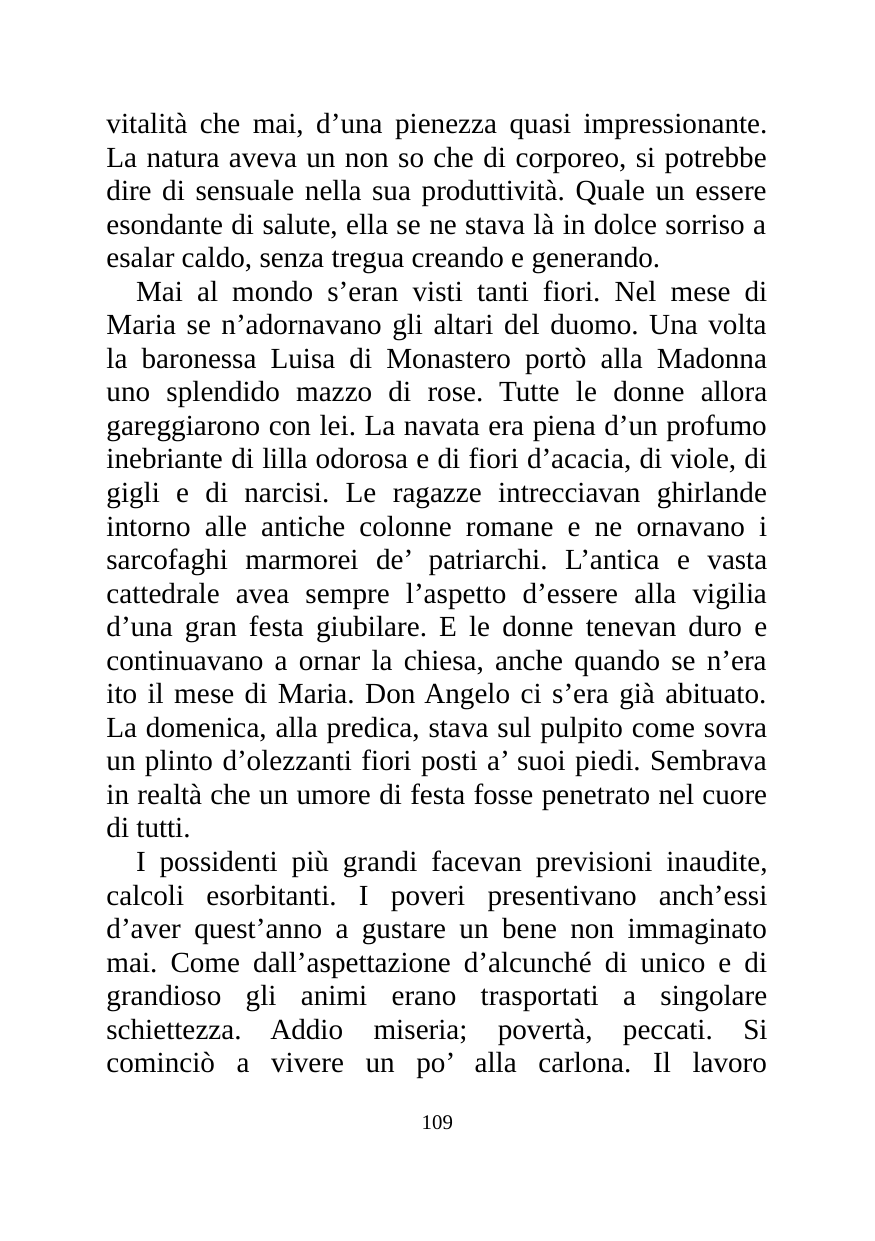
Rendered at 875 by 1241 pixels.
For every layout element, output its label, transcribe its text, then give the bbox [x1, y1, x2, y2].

text I possidenti più grandi facevan previsioni inaudite, calcoli esorbitanti. I poveri presentivano anch’essi d’aver quest’anno a gustare un bene non immaginato mai. Come dall’aspettazione d’alcunché di unico e di grandioso gli animi erano trasportati a singolare schiettezza. Addio miseria; povertà, peccati. Si cominciò a vivere un po’ alla carlona. Il lavoro [106, 844, 768, 1079]
text Mai al mondo s’eran visti tanti fiori. Nel mese di Maria se n’adornavano gli altari del duomo. Una volta la baronessa Luisa di Monastero portò alla Madonna uno splendido mazzo di rose. Tutte le donne allora gareggiarono con lei. La navata era piena d’un profumo inebriante di lilla odorosa e di fiori d’acacia, di viole, di gigli e di narcisi. Le ragazze intrecciavan ghirlande intorno alle antiche colonne romane e ne ornavano i sarcofaghi marmorei de’ patriarchi. L’antica e vasta cattedrale avea sempre l’aspetto d’essere alla vigilia d’una gran festa giubilare. E le donne tenevan duro e continuavano a ornar la chiesa, anche quando se n’era ito il mese di Maria. Don Angelo ci s’era già abituato. La domenica, alla predica, stava sul pulpito come sovra un plinto d’olezzanti fiori posti a’ suoi piedi. Sembrava in realtà che un umore di festa fosse penetrato nel cuore di tutti. [106, 274, 768, 844]
text vitalità che mai, d’una pienezza quasi impressionante. La natura aveva un non so che di corporeo, si potrebbe dire di sensuale nella sua produttività. Quale un essere esondante di salute, ella se ne stava là in dolce sorriso a esalar caldo, senza tregua creando e generando. [106, 106, 768, 274]
